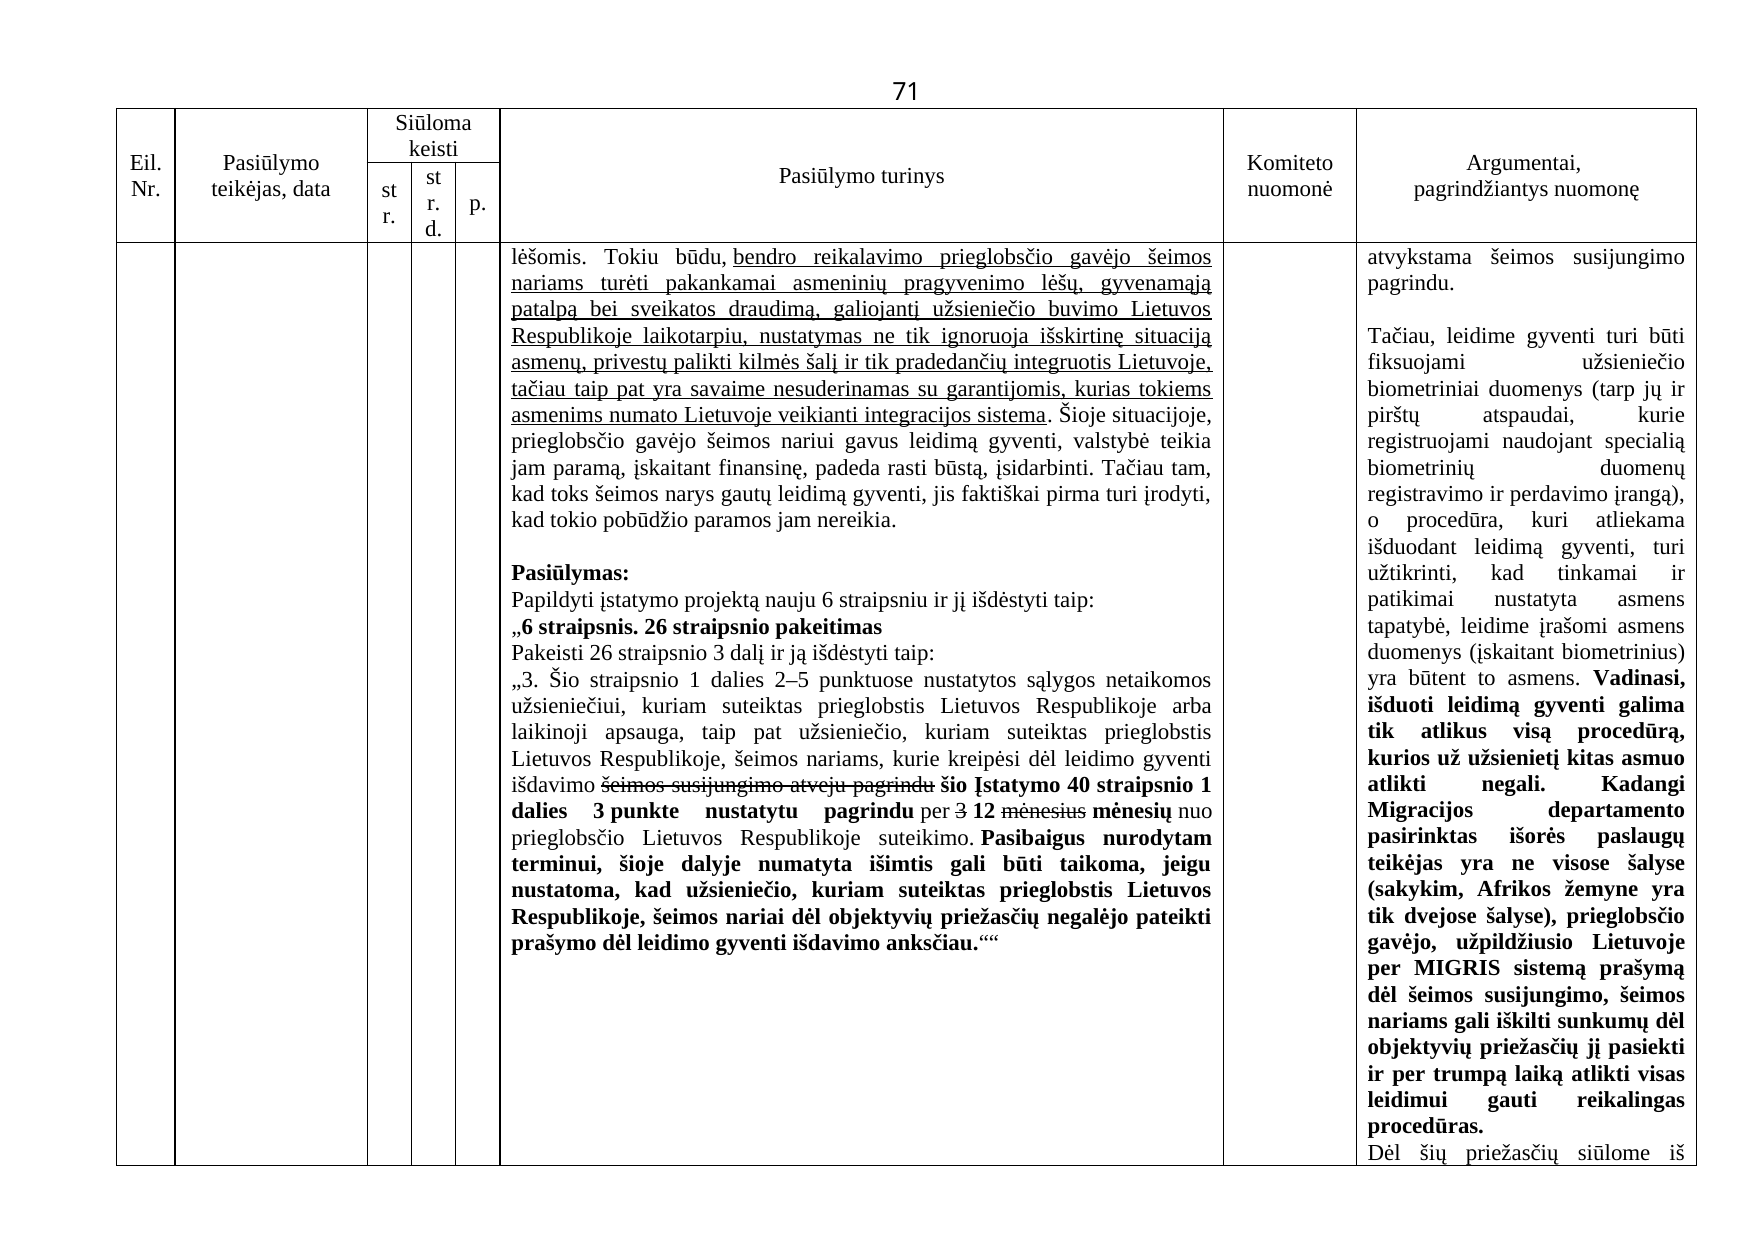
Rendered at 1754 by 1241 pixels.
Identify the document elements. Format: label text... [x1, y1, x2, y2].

table_cell p. [456, 163, 499, 242]
table_header Argumentai, pagrindžiantys nuomonę [1357, 109, 1696, 242]
table_cell lėšomis. Tokiu būdu, bendro reikalavimo prieglobsčio gavėjo šeimos nariams turėti pakankamai asmeninių pragyvenimo lėšų, gyvenamąją patalpą bei sveikatos draudimą, galiojantį užsieniečio buvimo Lietuvos Respublikoje laikotarpiu, nustatymas ne tik ignoruoja išskirtinę situaciją asmenų, privestų palikti kilmės šalį ir tik pradedančių integruotis Lietuvoje, tačiau taip pat yra savaime nesuderinamas su garantijomis, kurias tokiems asmenims numato Lietuvoje veikianti integracijos sistema. Šioje situacijoje, prieglobsčio gavėjo šeimos nariui gavus leidimą gyventi, valstybė teikia jam paramą, įskaitant finansinę, padeda rasti būstą, įsidarbinti. Tačiau tam, kad toks šeimos narys gautų leidimą gyventi, jis faktiškai pirma turi įrodyti, kad tokio pobūdžio paramos jam nereikia. Pasiūlymas: Papildyti įstatymo projektą nauju 6 straipsniu ir jį išdėstyti taip: „6 straipsnis. 26 straipsnio pakeitimas Pakeisti 26 straipsnio 3 dalį ir ją išdėstyti taip: „3. Šio straipsnio 1 dalies 2–5 punktuose nustatytos sąlygos netaikomos užsieniečiui, kuriam suteiktas prieglobstis Lietuvos Respublikoje arba laikinoji apsauga, taip pat užsieniečio, kuriam suteiktas prieglobstis Lietuvos Respublikoje, šeimos nariams, kurie kreipėsi dėl leidimo gyventi išdavimo šeimos susijungimo atveju pagrindu šio Įstatymo 40 straipsnio 1 dalies 3 punkte nustatytu pagrindu per 3 12 mėnesius mėnesių nuo prieglobsčio Lietuvos Respublikoje suteikimo. Pasibaigus nurodytam terminui, šioje dalyje numatyta išimtis gali būti taikoma, jeigu nustatoma, kad užsieniečio, kuriam suteiktas prieglobstis Lietuvos Respublikoje, šeimos nariai dėl objektyvių priežasčių negalėjo pateikti prašymo dėl leidimo gyventi išdavimo anksčiau.““ [501, 243, 1223, 1165]
table_cell [456, 243, 499, 1165]
table_header Pasiūlymo turinys [501, 109, 1223, 242]
table_cell str. d. [412, 163, 455, 242]
table_cell [1224, 243, 1356, 1165]
table_cell [176, 243, 367, 1165]
table_cell str. [368, 163, 411, 242]
table_cell atvykstama šeimos susijungimo pagrindu. Tačiau, leidime gyventi turi būti fiksuojami užsieniečio biometriniai duomenys (tarp jų ir pirštų atspaudai, kurie registruojami naudojant specialią biometrinių duomenų registravimo ir perdavimo įrangą), o procedūra, kuri atliekama išduodant leidimą gyventi, turi užtikrinti, kad tinkamai ir patikimai nustatyta asmens tapatybė, leidime įrašomi asmens duomenys (įskaitant biometrinius) yra būtent to asmens. Vadinasi, išduoti leidimą gyventi galima tik atlikus visą procedūrą, kurios už užsienietį kitas asmuo atlikti negali. Kadangi Migracijos departamento pasirinktas išorės paslaugų teikėjas yra ne visose šalyse (sakykim, Afrikos žemyne yra tik dvejose šalyse), prieglobsčio gavėjo, užpildžiusio Lietuvoje per MIGRIS sistemą prašymą dėl šeimos susijungimo, šeimos nariams gali iškilti sunkumų dėl objektyvių priežasčių jį pasiekti ir per trumpą laiką atlikti visas leidimui gauti reikalingas procedūras. Dėl šių priežasčių siūlome iš [1357, 243, 1696, 1165]
table_header Eil. Nr. [117, 109, 174, 242]
table_cell [117, 243, 174, 1165]
table_header Pasiūlymo teikėjas, data [176, 109, 367, 242]
table_cell [412, 243, 455, 1165]
table_header Siūloma keisti [368, 109, 499, 162]
table_cell [368, 243, 411, 1165]
table_header Komiteto nuomonė [1224, 109, 1356, 242]
